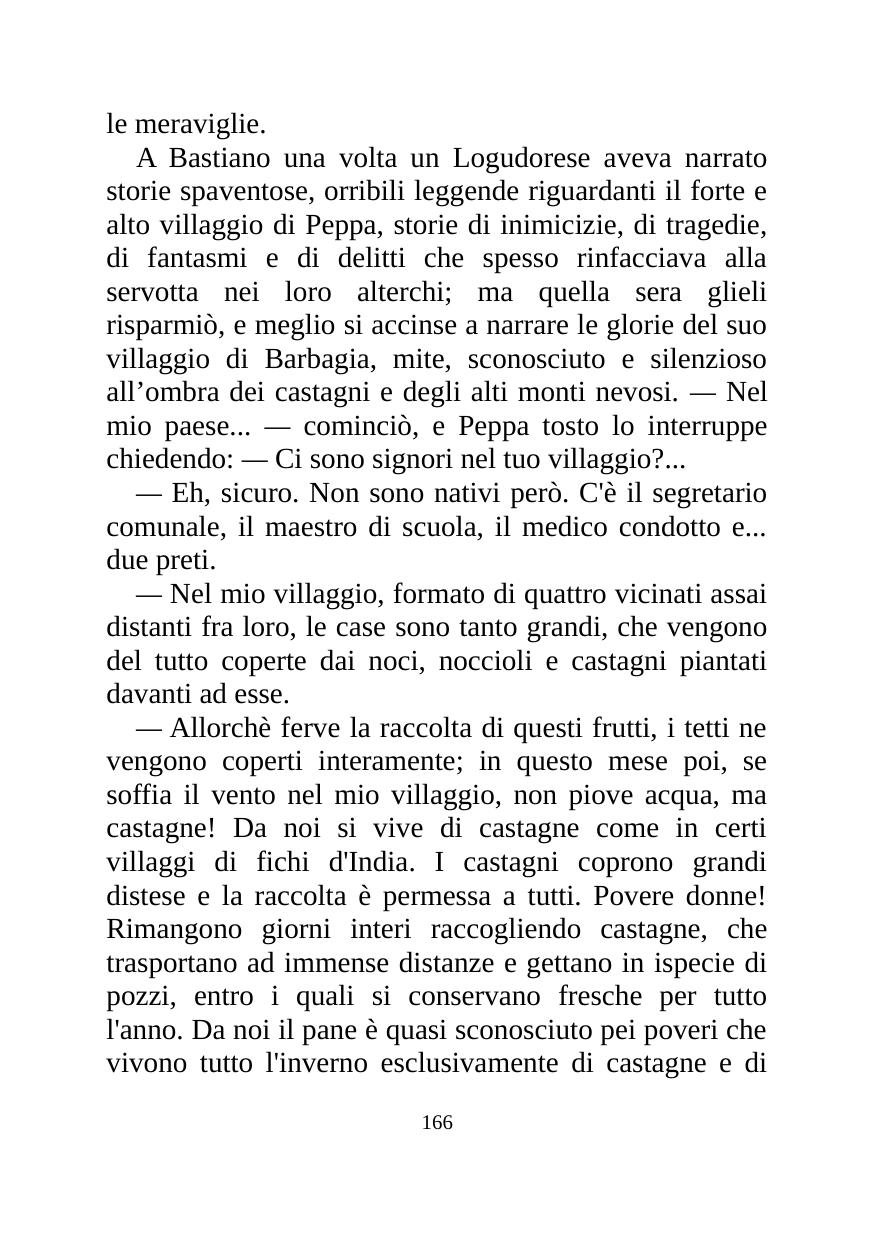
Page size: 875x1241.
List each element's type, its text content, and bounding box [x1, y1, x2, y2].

text — Eh, sicuro. Non sono nativi però. C'è il segretario comunale, il maestro di scuola, il medico condotto e... due preti. [106, 475, 768, 576]
text le meraviglie. [106, 106, 768, 140]
text — Allorchè ferve la raccolta di questi frutti, i tetti ne vengono coperti interamente; in questo mese poi, se soffia il vento nel mio villaggio, non piove acqua, ma castagne! Da noi si vive di castagne come in certi villaggi di fichi d'India. I castagni coprono grandi distese e la raccolta è permessa a tutti. Povere donne! Rimangono giorni interi raccogliendo castagne, che trasportano ad immense distanze e gettano in ispecie di pozzi, entro i quali si conservano fresche per tutto l'anno. Da noi il pane è quasi sconosciuto pei poveri che vivono tutto l'inverno esclusivamente di castagne e di [106, 710, 768, 1079]
text — Nel mio villaggio, formato di quattro vicinati assai distanti fra loro, le case sono tanto grandi, che vengono del tutto coperte dai noci, noccioli e castagni piantati davanti ad esse. [106, 576, 768, 710]
text A Bastiano una volta un Logudorese aveva narrato storie spaventose, orribili leggende riguardanti il forte e alto villaggio di Peppa, storie di inimicizie, di tragedie, di fantasmi e di delitti che spesso rinfacciava alla servotta nei loro alterchi; ma quella sera glieli risparmiò, e meglio si accinse a narrare le glorie del suo villaggio di Barbagia, mite, sconosciuto e silenzioso all’ombra dei castagni e degli alti monti nevosi. — Nel mio paese... — cominciò, e Peppa tosto lo interruppe chiedendo: — Ci sono signori nel tuo villaggio?... [106, 140, 768, 475]
